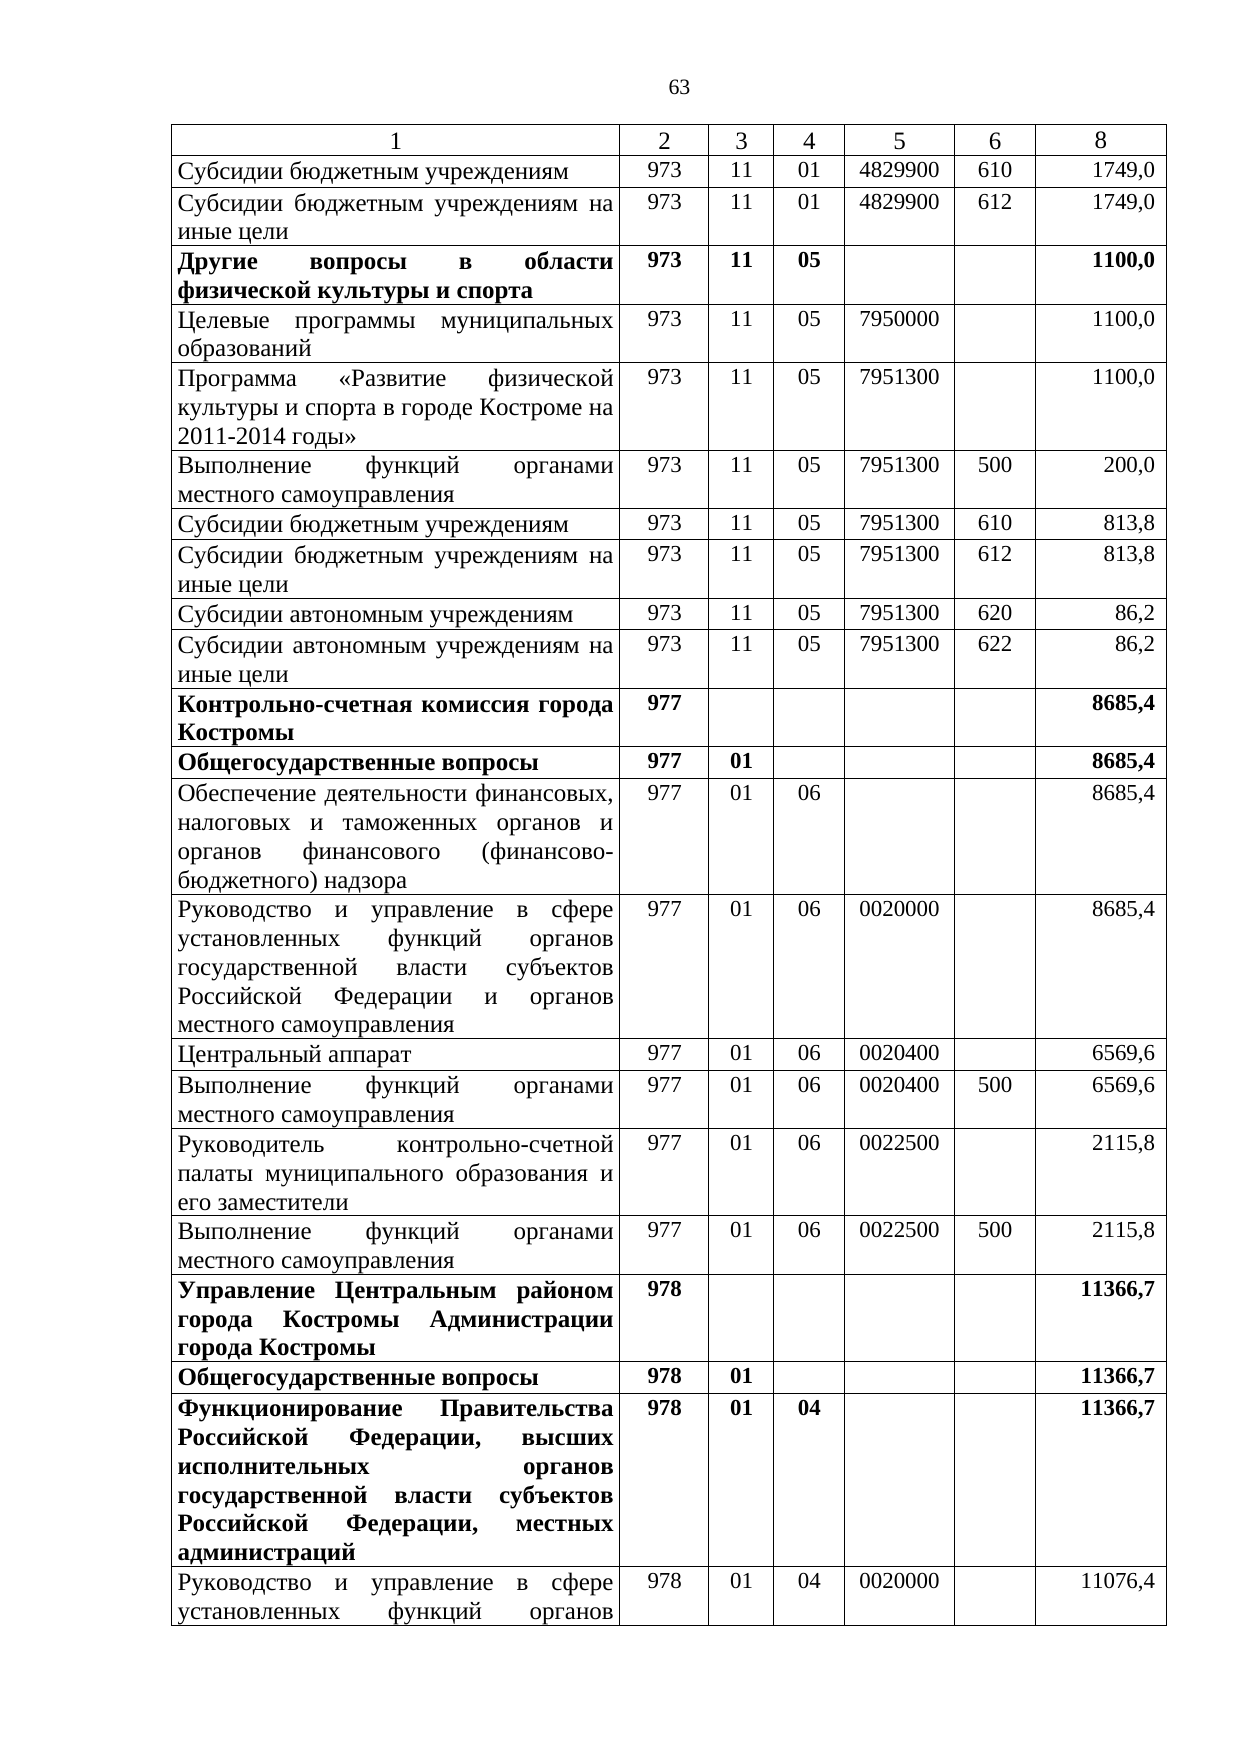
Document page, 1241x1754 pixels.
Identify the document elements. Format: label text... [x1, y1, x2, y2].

table_header 5 [845, 125, 954, 155]
table_cell Субсидии автономным учреждениям [172, 599, 619, 629]
table_cell 973 [620, 451, 708, 508]
table_cell 05 [774, 630, 844, 688]
table_cell 7951300 [845, 363, 954, 449]
table_cell 05 [774, 363, 844, 449]
table_cell 0022500 [845, 1216, 954, 1274]
table_cell 620 [955, 599, 1035, 629]
table_cell [1167, 1361, 1209, 1392]
table_cell 610 [955, 156, 1035, 187]
table_cell 11 [709, 599, 773, 629]
table_header 8 [1036, 125, 1166, 155]
table_cell [845, 1275, 954, 1361]
table_cell 01 [709, 1362, 773, 1392]
table_cell Управление Центральным районом города Костромы Администрации города Костромы [172, 1275, 619, 1361]
table_cell 622 [955, 630, 1035, 688]
table_cell 973 [620, 305, 708, 362]
table_cell 06 [774, 1216, 844, 1274]
table_cell [845, 689, 954, 746]
table_cell [955, 363, 1035, 449]
table_cell [955, 747, 1035, 777]
table_cell 977 [620, 1216, 708, 1274]
table_cell 11 [709, 509, 773, 539]
table_cell 978 [620, 1362, 708, 1392]
table_cell 977 [620, 689, 708, 746]
table_cell 86,2 [1036, 599, 1166, 629]
table_cell [1167, 304, 1209, 362]
table_cell [1167, 778, 1209, 893]
table_cell 06 [774, 1129, 844, 1215]
table_cell 01 [709, 1216, 773, 1274]
table_cell Программа «Развитие физической культуры и спорта в городе Костроме на 2011-2014 годы» [172, 363, 619, 449]
table_cell [1167, 508, 1209, 539]
table_cell 01 [709, 1567, 773, 1624]
table_cell 11366,7 [1036, 1275, 1166, 1361]
table_cell [1167, 598, 1209, 629]
table_cell 973 [620, 599, 708, 629]
table_cell 500 [955, 1071, 1035, 1128]
table_cell Центральный аппарат [172, 1039, 619, 1069]
table_cell 01 [709, 1129, 773, 1215]
table_cell Руководство и управление в сфере установленных функций органов [172, 1567, 619, 1624]
table_cell [1167, 1274, 1209, 1361]
table_cell [1167, 187, 1209, 245]
table_cell [845, 246, 954, 304]
table_cell [1167, 894, 1209, 1038]
table_cell 973 [620, 540, 708, 598]
table_cell 978 [620, 1567, 708, 1624]
table_cell 11076,4 [1036, 1567, 1166, 1624]
table_cell 977 [620, 895, 708, 1038]
table_cell [955, 1275, 1035, 1361]
table_cell Субсидии бюджетным учреждениям [172, 509, 619, 539]
table_cell [955, 1362, 1035, 1392]
table_cell Другие вопросы в области физической культуры и спорта [172, 246, 619, 304]
table_cell [955, 779, 1035, 893]
table_cell [1167, 1566, 1209, 1624]
table_cell [955, 689, 1035, 746]
table_cell 06 [774, 779, 844, 893]
table_cell 7951300 [845, 630, 954, 688]
table_cell Субсидии автономным учреждениям на иные цели [172, 630, 619, 688]
table_cell [1167, 746, 1209, 777]
table_cell Общегосударственные вопросы [172, 747, 619, 777]
table_cell 05 [774, 305, 844, 362]
table_cell [1167, 629, 1209, 688]
table_cell 1100,0 [1036, 305, 1166, 362]
table_cell 612 [955, 540, 1035, 598]
table_cell 977 [620, 1071, 708, 1128]
table_cell 0020000 [845, 1567, 954, 1624]
table_cell 11 [709, 246, 773, 304]
table_cell 11 [709, 188, 773, 245]
table_cell [955, 246, 1035, 304]
table_cell 973 [620, 188, 708, 245]
table_cell 0020000 [845, 895, 954, 1038]
table_cell 06 [774, 895, 844, 1038]
table_cell [845, 779, 954, 893]
table_cell Выполнение функций органами местного самоуправления [172, 451, 619, 508]
table_cell [1167, 245, 1209, 304]
table_cell 200,0 [1036, 451, 1166, 508]
table_cell 01 [709, 747, 773, 777]
table_cell 04 [774, 1567, 844, 1624]
table_cell [845, 747, 954, 777]
table_cell 01 [709, 895, 773, 1038]
table_cell Субсидии бюджетным учреждениям на иные цели [172, 188, 619, 245]
table_cell [955, 895, 1035, 1038]
table_cell 977 [620, 779, 708, 893]
table_cell 01 [709, 1039, 773, 1069]
table_cell [1167, 362, 1209, 449]
table_cell 7951300 [845, 540, 954, 598]
table_cell 0020400 [845, 1071, 954, 1128]
table_cell 06 [774, 1071, 844, 1128]
table_cell [1167, 1038, 1209, 1069]
table_cell 01 [709, 1394, 773, 1566]
table_cell 11 [709, 363, 773, 449]
table_cell 1100,0 [1036, 246, 1166, 304]
table_cell Общегосударственные вопросы [172, 1362, 619, 1392]
table_cell 977 [620, 1129, 708, 1215]
table_cell 2115,8 [1036, 1216, 1166, 1274]
table_cell 05 [774, 540, 844, 598]
table_cell 813,8 [1036, 540, 1166, 598]
table_cell 86,2 [1036, 630, 1166, 688]
table_header [1167, 124, 1209, 155]
table_cell 0020400 [845, 1039, 954, 1069]
table_cell [709, 689, 773, 746]
table_cell [1167, 155, 1209, 187]
table_cell 05 [774, 599, 844, 629]
table_cell 0022500 [845, 1129, 954, 1215]
table_cell [709, 1275, 773, 1361]
table_cell 4829900 [845, 188, 954, 245]
table_cell 11366,7 [1036, 1362, 1166, 1392]
table_cell 01 [774, 156, 844, 187]
table_cell 7951300 [845, 451, 954, 508]
table_cell [955, 1039, 1035, 1069]
table_cell 2115,8 [1036, 1129, 1166, 1215]
table_cell [1167, 1393, 1209, 1566]
table_cell [1167, 450, 1209, 508]
table_cell [955, 305, 1035, 362]
table_cell 11 [709, 156, 773, 187]
table_cell [845, 1394, 954, 1566]
table_cell 1749,0 [1036, 188, 1166, 245]
table_cell 978 [620, 1275, 708, 1361]
table_cell 11 [709, 451, 773, 508]
table_cell [1167, 1070, 1209, 1128]
table_cell 6569,6 [1036, 1071, 1166, 1128]
table_cell 6569,6 [1036, 1039, 1166, 1069]
table_cell 05 [774, 509, 844, 539]
table_cell 05 [774, 451, 844, 508]
table_cell [955, 1394, 1035, 1566]
table_cell 11 [709, 540, 773, 598]
table_cell 01 [709, 779, 773, 893]
table_header 6 [955, 125, 1035, 155]
table_cell 11 [709, 630, 773, 688]
table_cell Выполнение функций органами местного самоуправления [172, 1071, 619, 1128]
table_cell [1167, 1128, 1209, 1215]
table_cell 06 [774, 1039, 844, 1069]
table_cell Функционирование Правительства Российской Федерации, высших исполнительных органов государственной власти субъектов Российской Федерации, местных администраций [172, 1394, 619, 1566]
table_cell Обеспечение деятельности финансовых, налоговых и таможенных органов и органов финансового (финансово-бюджетного) надзора [172, 779, 619, 893]
table_cell 8685,4 [1036, 895, 1166, 1038]
table_cell [774, 747, 844, 777]
table_header 3 [709, 125, 773, 155]
table_cell 978 [620, 1394, 708, 1566]
table_cell 500 [955, 451, 1035, 508]
table_cell 4829900 [845, 156, 954, 187]
table_cell [1167, 1215, 1209, 1274]
table_cell [845, 1362, 954, 1392]
table_cell 8685,4 [1036, 779, 1166, 893]
table_cell 8685,4 [1036, 689, 1166, 746]
table_cell Контрольно-счетная комиссия города Костромы [172, 689, 619, 746]
table_cell 973 [620, 363, 708, 449]
table_cell [774, 1275, 844, 1361]
table_cell 01 [709, 1071, 773, 1128]
table_cell Целевые программы муниципальных образований [172, 305, 619, 362]
table_header 4 [774, 125, 844, 155]
table_cell [955, 1567, 1035, 1624]
table_cell 04 [774, 1394, 844, 1566]
table_cell 05 [774, 246, 844, 304]
table_cell 973 [620, 246, 708, 304]
table_cell Руководитель контрольно-счетной палаты муниципального образования и его заместители [172, 1129, 619, 1215]
table_cell 7951300 [845, 599, 954, 629]
table_cell Выполнение функций органами местного самоуправления [172, 1216, 619, 1274]
table_cell 612 [955, 188, 1035, 245]
table_cell 01 [774, 188, 844, 245]
table_cell [1167, 539, 1209, 598]
table_cell [955, 1129, 1035, 1215]
table_cell 500 [955, 1216, 1035, 1274]
table_cell [1167, 688, 1209, 746]
table_cell 973 [620, 509, 708, 539]
table_cell 8685,4 [1036, 747, 1166, 777]
table_cell 977 [620, 747, 708, 777]
table_cell 977 [620, 1039, 708, 1069]
table_cell 11366,7 [1036, 1394, 1166, 1566]
table_header 2 [620, 125, 708, 155]
table_cell [774, 689, 844, 746]
table_cell 973 [620, 630, 708, 688]
table_cell 1749,0 [1036, 156, 1166, 187]
table_cell 7950000 [845, 305, 954, 362]
table_cell 813,8 [1036, 509, 1166, 539]
table_header 1 [172, 125, 619, 155]
table_cell 973 [620, 156, 708, 187]
table_cell [774, 1362, 844, 1392]
table_cell 7951300 [845, 509, 954, 539]
table_cell 11 [709, 305, 773, 362]
table_cell 1100,0 [1036, 363, 1166, 449]
table_cell 610 [955, 509, 1035, 539]
table_cell Руководство и управление в сфере установленных функций органов государственной власти субъектов Российской Федерации и органов местного самоуправления [172, 895, 619, 1038]
table_cell Субсидии бюджетным учреждениям на иные цели [172, 540, 619, 598]
table_cell Субсидии бюджетным учреждениям [172, 156, 619, 187]
